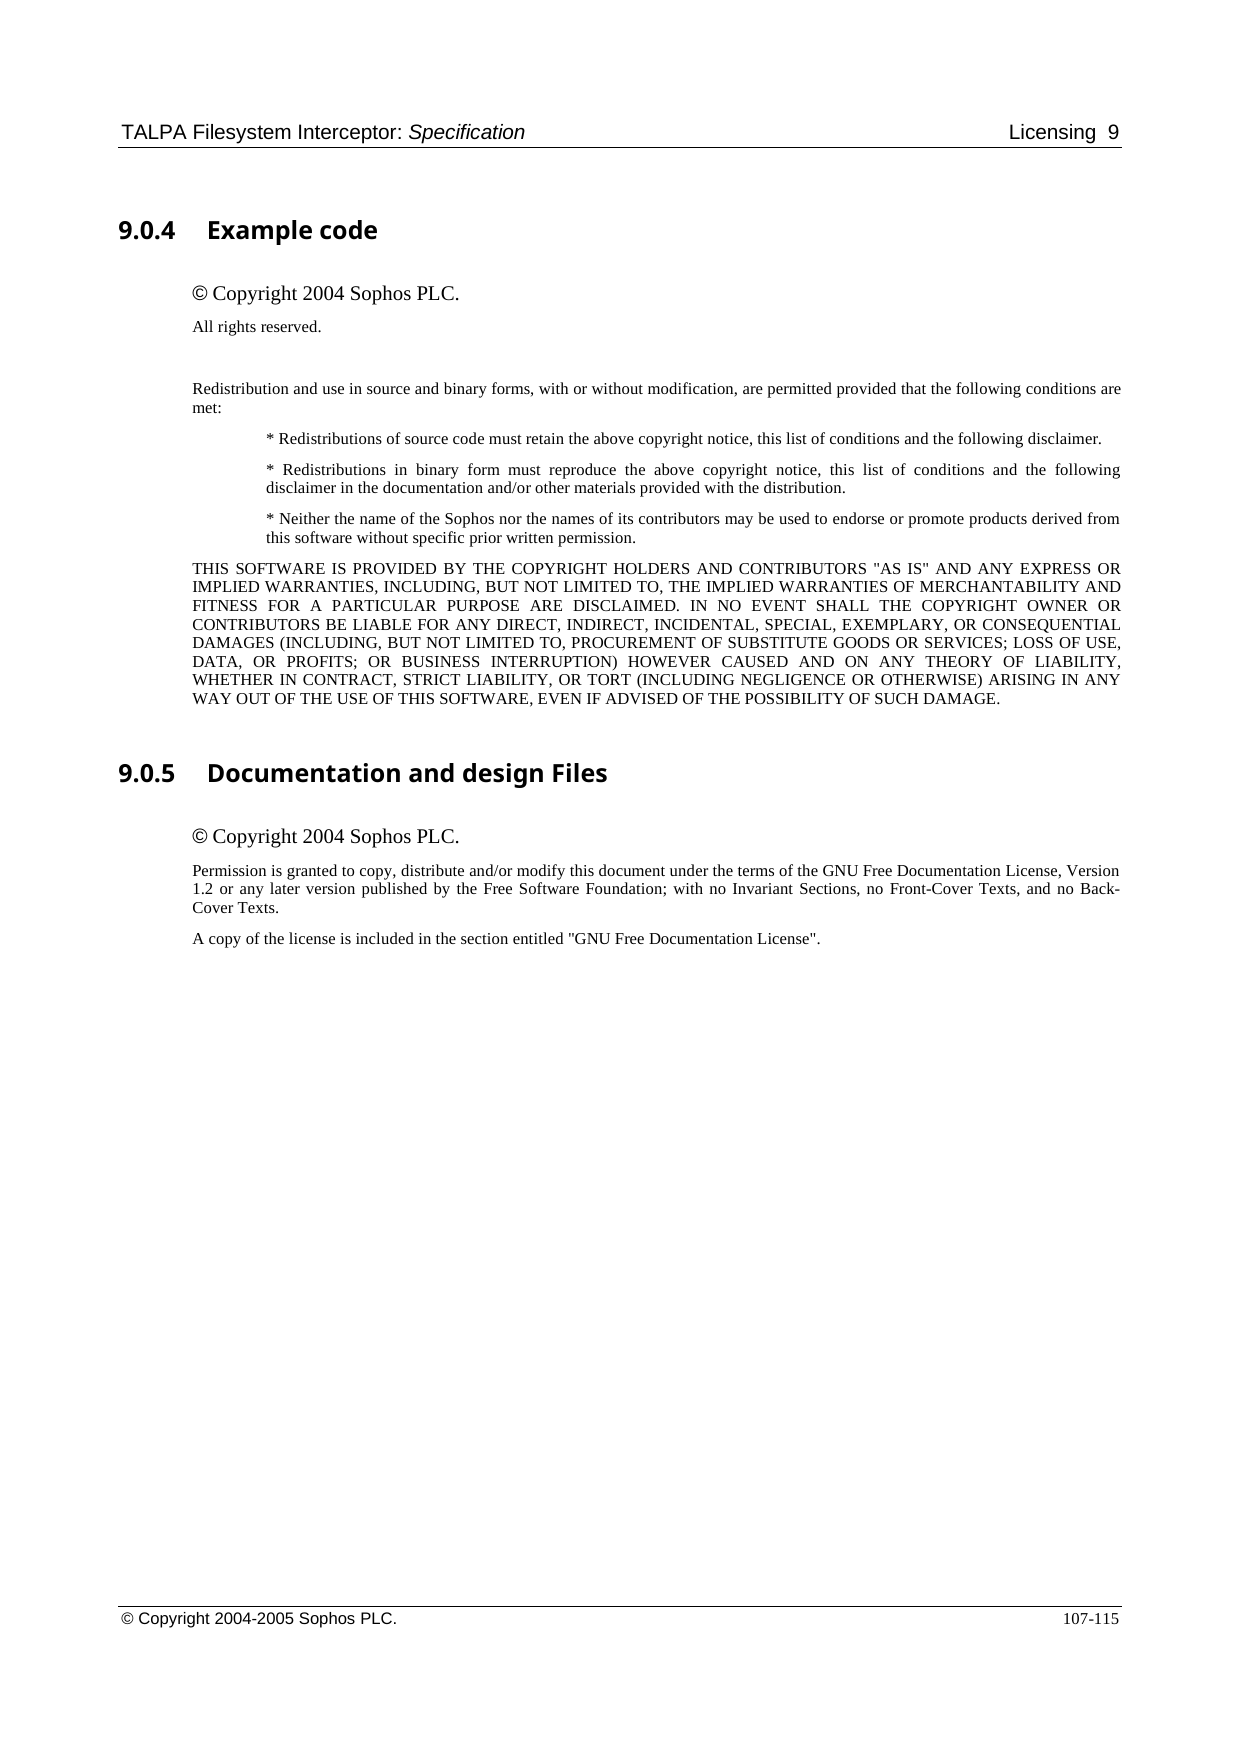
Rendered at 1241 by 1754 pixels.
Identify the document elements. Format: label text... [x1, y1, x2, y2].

subtitle Example code [118, 212, 1122, 246]
text © Copyright 2004 Sophos PLC. [192, 825, 1122, 848]
text * Redistributions of source code must retain the above copyright notice, this list of conditions and the following disclaimer. [266, 429, 1122, 448]
text All rights reserved. [192, 317, 1122, 336]
subtitle Documentation and design Files [118, 756, 1122, 790]
text * Neither the name of the Sophos nor the names of its contributors may be used to endorse or promote products derived from this software without specific prior written permission. [266, 510, 1122, 547]
text Redistribution and use in source and binary forms, with or without modification, are permitted provided that the following conditions are met: [192, 379, 1122, 417]
text THIS SOFTWARE IS PROVIDED BY THE COPYRIGHT HOLDERS AND CONTRIBUTORS "AS IS" AND ANY EXPRESS OR IMPLIED WARRANTIES, INCLUDING, BUT NOT LIMITED TO, THE IMPLIED WARRANTIES OF MERCHANTABILITY AND FITNESS FOR A PARTICULAR PURPOSE ARE DISCLAIMED. IN NO EVENT SHALL THE COPYRIGHT OWNER OR CONTRIBUTORS BE LIABLE FOR ANY DIRECT, INDIRECT, INCIDENTAL, SPECIAL, EXEMPLARY, OR CONSEQUENTIAL DAMAGES (INCLUDING, BUT NOT LIMITED TO, PROCUREMENT OF SUBSTITUTE GOODS OR SERVICES; LOSS OF USE, DATA, OR PROFITS; OR BUSINESS INTERRUPTION) HOWEVER CAUSED AND ON ANY THEORY OF LIABILITY, WHETHER IN CONTRACT, STRICT LIABILITY, OR TORT (INCLUDING NEGLIGENCE OR OTHERWISE) ARISING IN ANY WAY OUT OF THE USE OF THIS SOFTWARE, EVEN IF ADVISED OF THE POSSIBILITY OF SUCH DAMAGE. [192, 559, 1122, 708]
text Permission is granted to copy, distribute and/or modify this document under the terms of the GNU Free Documentation License, Version 1.2 or any later version published by the Free Software Foundation; with no Invariant Sections, no Front-Cover Texts, and no Back-Cover Texts. [192, 861, 1122, 917]
text * Redistributions in binary form must reproduce the above copyright notice, this list of conditions and the following disclaimer in the documentation and/or other materials provided with the distribution. [266, 460, 1122, 497]
text © Copyright 2004 Sophos PLC. [192, 282, 1122, 305]
text A copy of the license is included in the section entitled "GNU Free Documentation License". [192, 929, 1122, 948]
